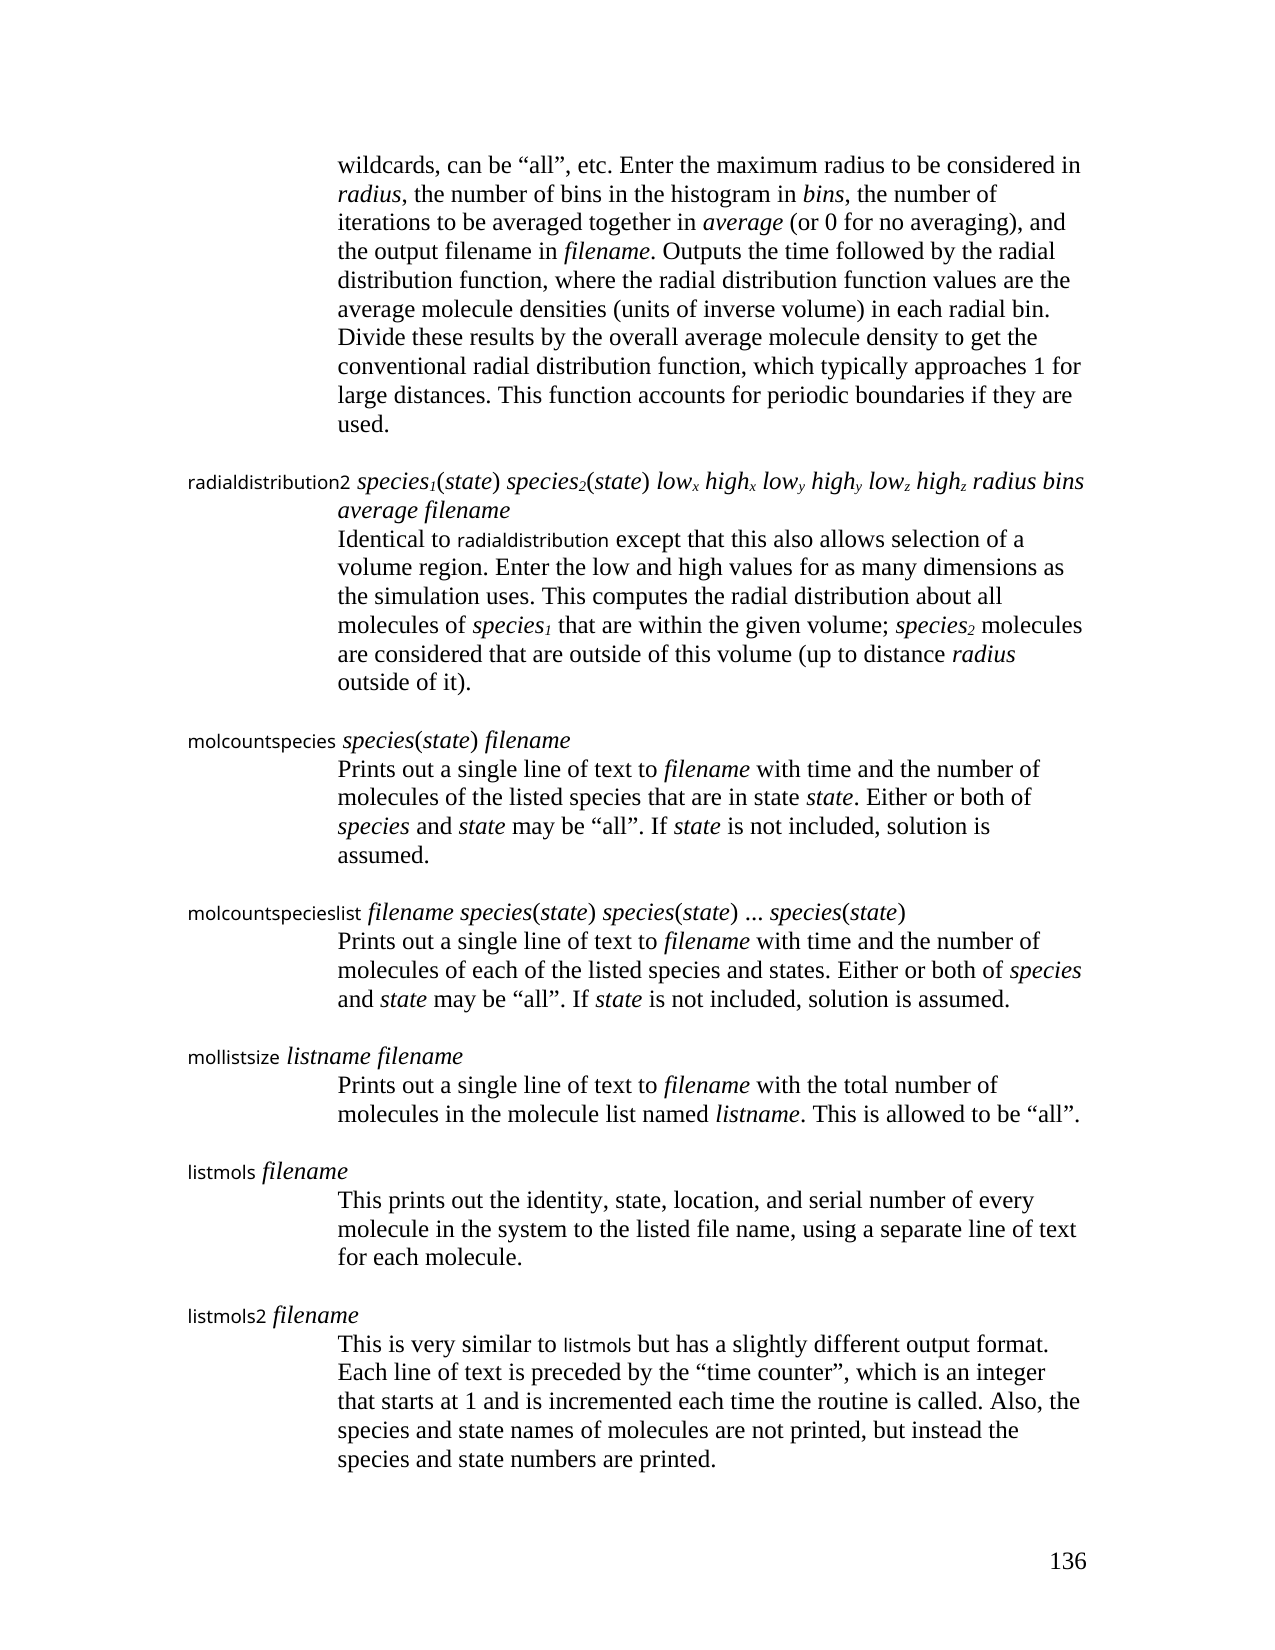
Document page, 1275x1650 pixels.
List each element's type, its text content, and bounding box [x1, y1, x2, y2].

text mollistsize listname filename [187, 1041, 1087, 1070]
text Prints out a single line of text to filename with time and the number of molecules of the listed species that are in state state. Either or both of species and state may be “all”. If state is not included, solution is assumed. [187, 754, 1087, 869]
text Identical to radialdistribution except that this also allows selection of a volume region. Enter the low and high values for as many dimensions as the simulation uses. This computes the radial distribution about all molecules of species1 that are within the given volume; species2 molecules are considered that are outside of this volume (up to distance radius outside of it). [187, 524, 1087, 696]
text listmols2 filename [187, 1300, 1087, 1329]
text wildcards, can be “all”, etc. Enter the maximum radius to be considered in radius, the number of bins in the histogram in bins, the number of iterations to be averaged together in average (or 0 for no averaging), and the output filename in filename. Outputs the time followed by the radial distribution function, where the radial distribution function values are the average molecule densities (units of inverse volume) in each radial bin. Divide these results by the overall average molecule density to get the conventional radial distribution function, which typically approaches 1 for large distances. This function accounts for periodic boundaries if they are used. [187, 150, 1087, 437]
text molcountspecieslist filename species(state) species(state) ... species(state) [187, 897, 1087, 926]
text radialdistribution2 species1(state) species2(state) lowx highx lowy highy lowz highz radius bins average filename [187, 466, 1087, 524]
text molcountspecies species(state) filename [187, 725, 1087, 754]
text Prints out a single line of text to filename with the total number of molecules in the molecule list named listname. This is allowed to be “all”. [187, 1070, 1087, 1127]
text listmols filename [187, 1156, 1087, 1185]
text Prints out a single line of text to filename with time and the number of molecules of each of the listed species and states. Either or both of species and state may be “all”. If state is not included, solution is assumed. [187, 926, 1087, 1012]
text This is very similar to listmols but has a slightly different output format. Each line of text is preceded by the “time counter”, which is an integer that starts at 1 and is incremented each time the routine is called. Also, the species and state names of molecules are not printed, but instead the species and state numbers are printed. [187, 1329, 1087, 1472]
text This prints out the identity, state, location, and serial number of every molecule in the system to the listed file name, using a separate line of text for each molecule. [187, 1185, 1087, 1271]
